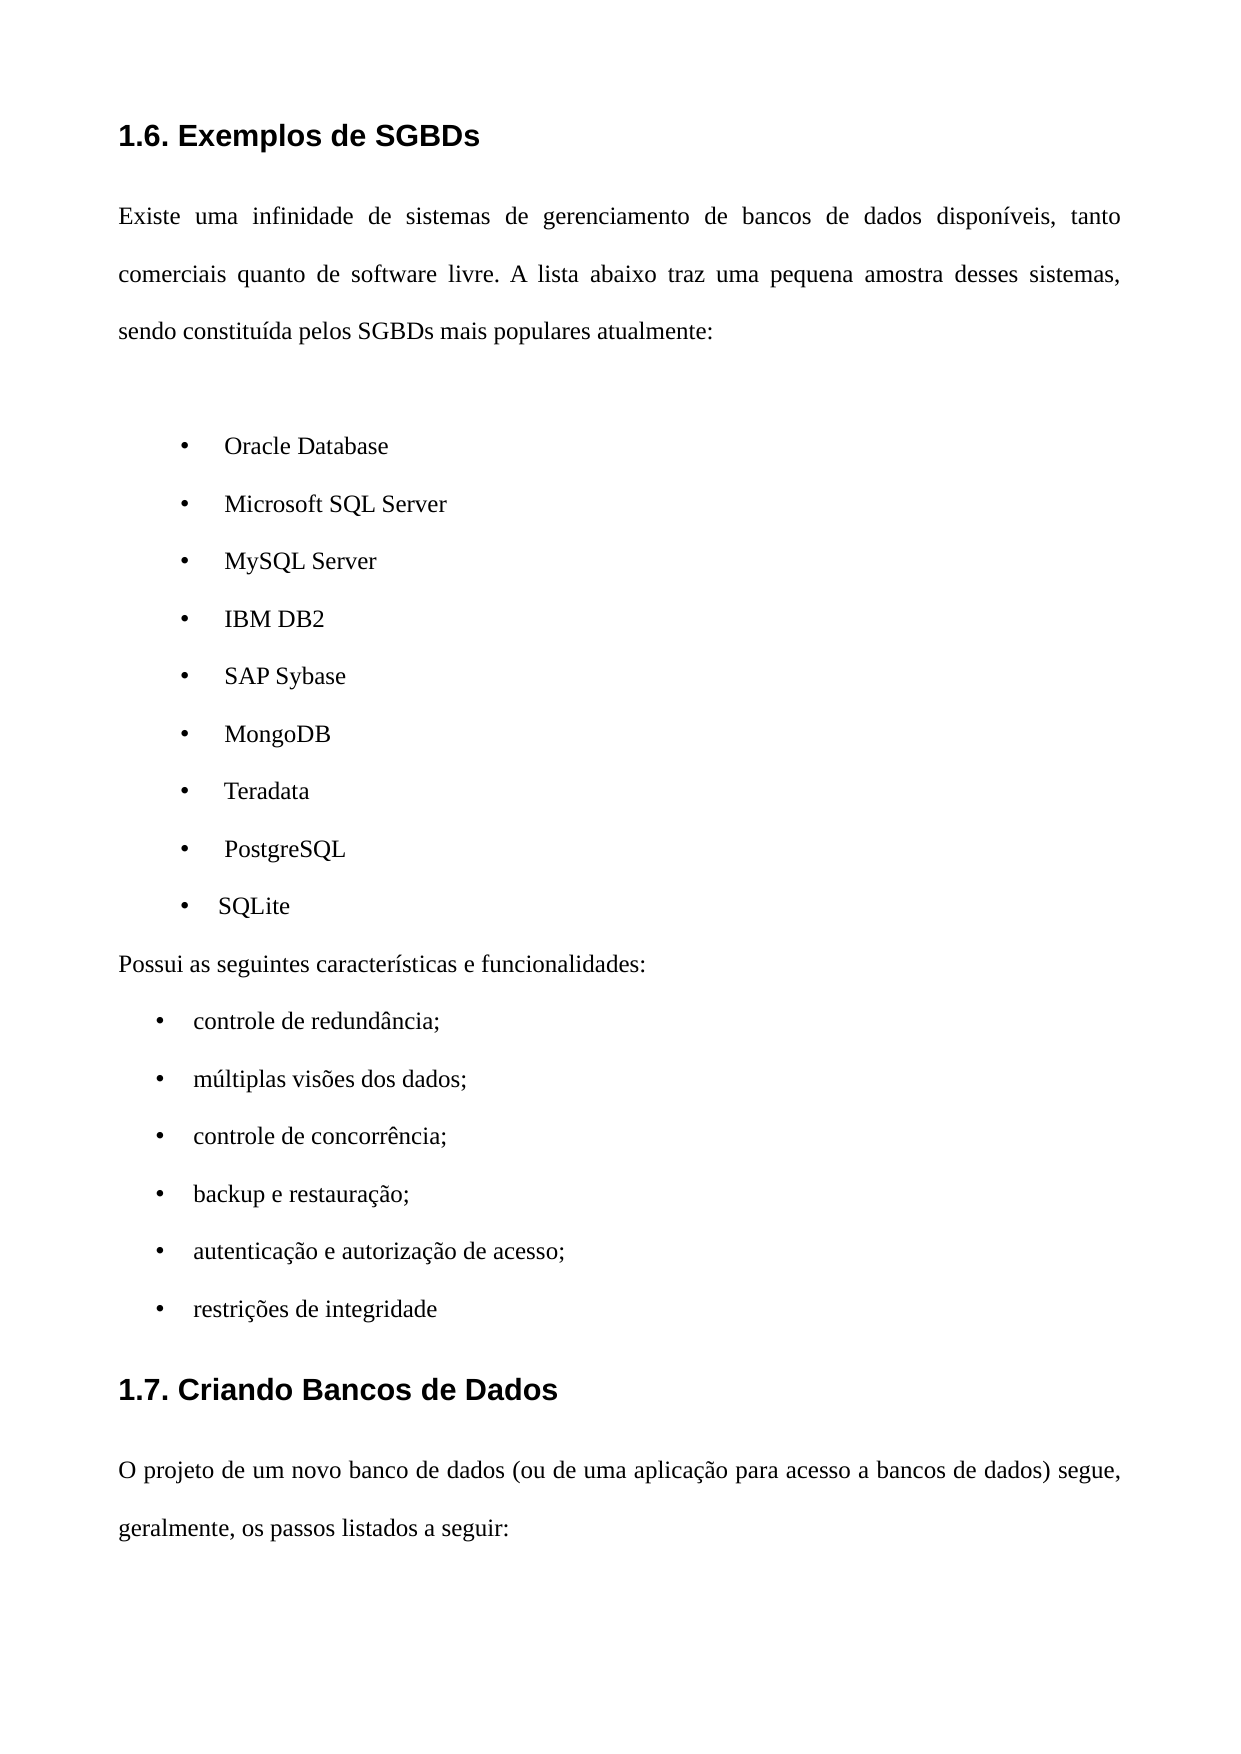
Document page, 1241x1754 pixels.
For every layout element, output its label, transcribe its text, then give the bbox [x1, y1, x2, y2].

list SQLite [180, 891, 1122, 920]
list controle de redundância; [156, 1006, 1122, 1035]
list Teradata [180, 776, 1122, 805]
list backup e restauração; [156, 1179, 1122, 1207]
text O projeto de um novo banco de dados (ou de uma aplicação para acesso a bancos de dados) segue, geralmente, os passos listados a seguir: [118, 1455, 1122, 1541]
list IBM DB2 [180, 604, 1122, 632]
list MongoDB [180, 719, 1122, 747]
list PostgreSQL [180, 834, 1122, 862]
subtitle 1.7. Criando Bancos de Dados [118, 1372, 1122, 1407]
list autenticação e autorização de acesso; [156, 1236, 1122, 1265]
list Oracle Database [180, 431, 1122, 460]
text Possui as seguintes características e funcionalidades: [118, 949, 1122, 977]
list controle de concorrência; [156, 1121, 1122, 1150]
list MySQL Server [180, 546, 1122, 575]
subtitle 1.6. Exemplos de SGBDs [118, 118, 1122, 153]
list restrições de integridade [156, 1294, 1122, 1322]
list Microsoft SQL Server [180, 489, 1122, 517]
list SAP Sybase [180, 661, 1122, 690]
text Existe uma infinidade de sistemas de gerenciamento de bancos de dados disponíveis, tanto comerciais quanto de software livre. A lista abaixo traz uma pequena amostra desses sistemas, sendo constituída pelos SGBDs mais populares atualmente: [118, 201, 1122, 345]
list múltiplas visões dos dados; [156, 1064, 1122, 1092]
